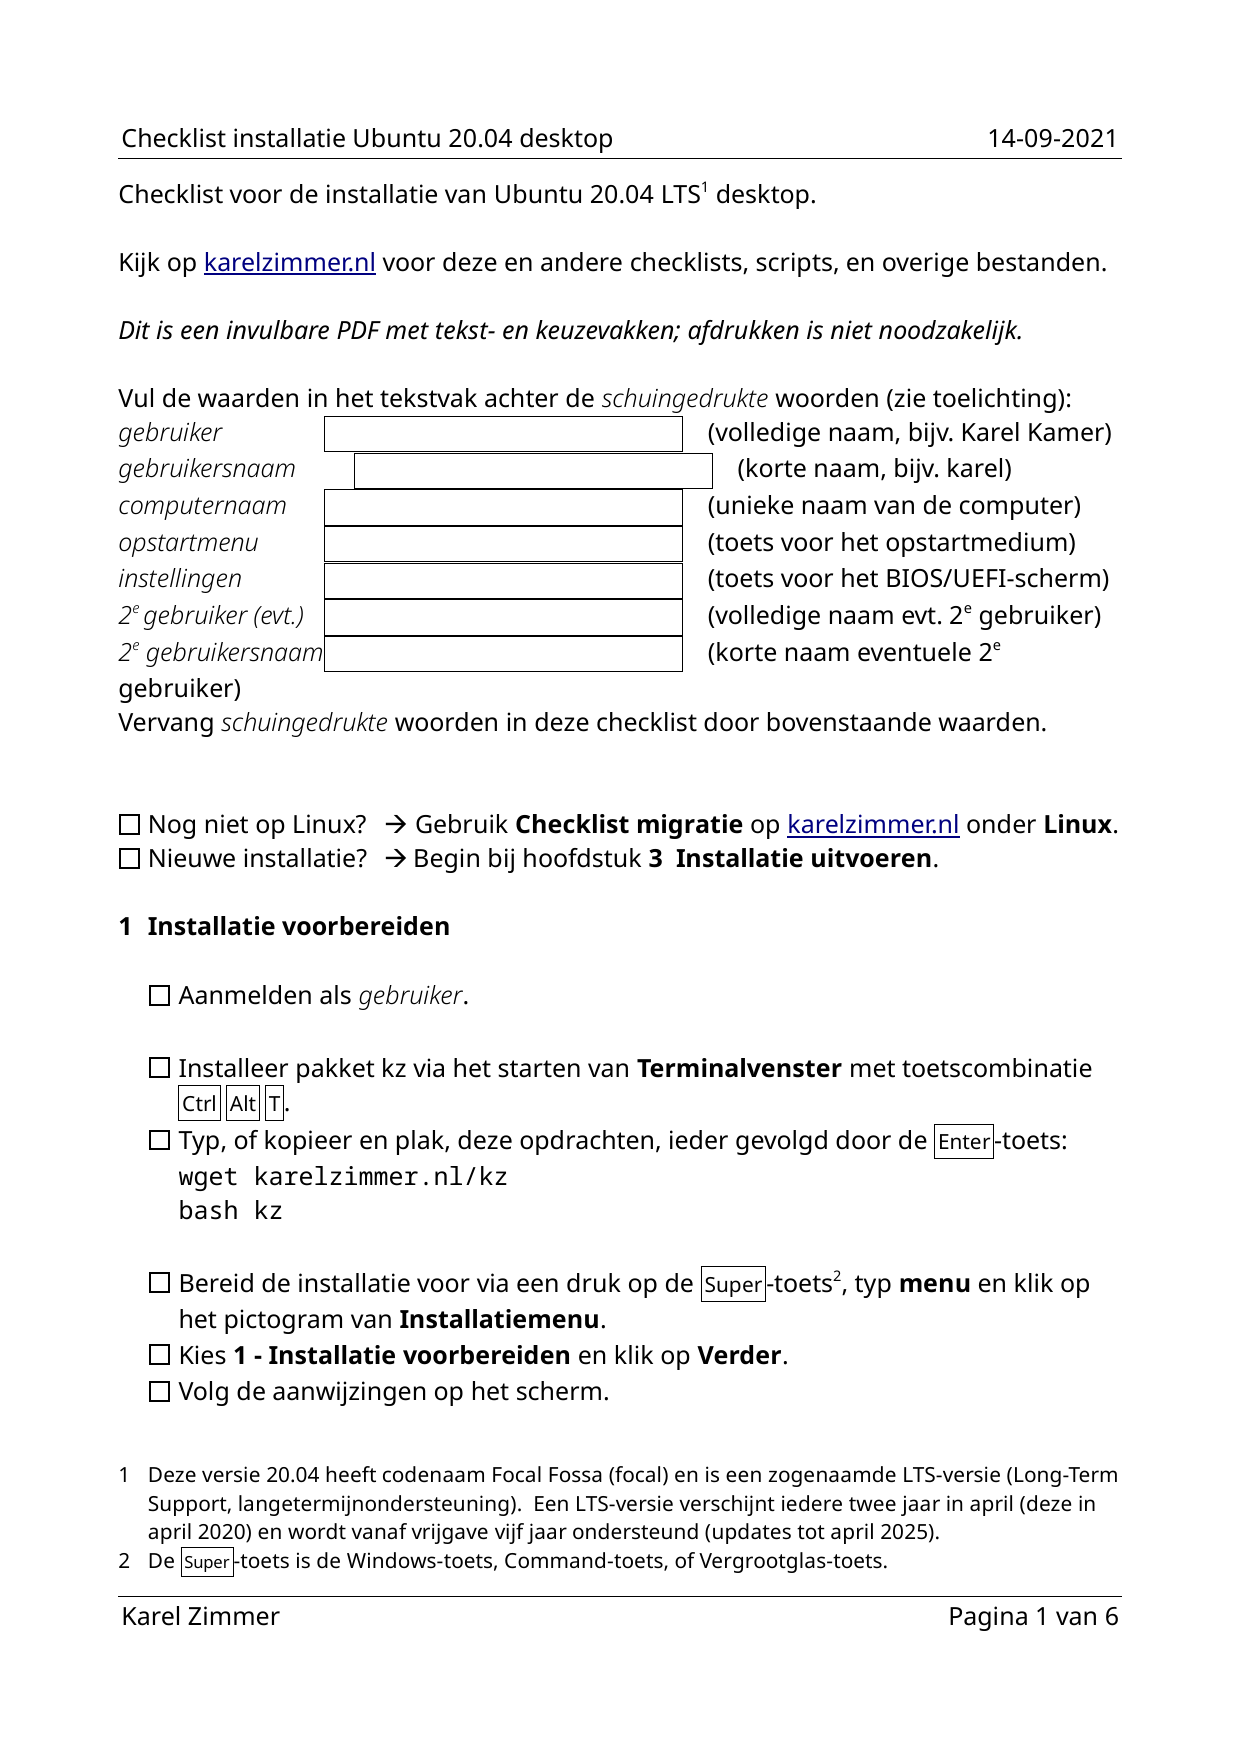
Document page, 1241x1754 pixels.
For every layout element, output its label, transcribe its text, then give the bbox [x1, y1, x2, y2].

table_cell [141, 1122, 177, 1228]
text Deze versie 20.04 heeft codenaam Focal Fossa (focal) en is een zogenaamde LTS-versie (Long-Term Support, langetermijnondersteuning). Een LTS-versie verschijnt iedere twee jaar in april (deze in april 2020) en wordt vanaf vrijgave vijf jaar ondersteund (updates tot april 2025). [118, 1460, 1122, 1546]
text instellingen (toets voor het BIOS/UEFI-scherm) [118, 561, 1122, 598]
text Checklist voor de installatie van Ubuntu 20.04 LTS desktop. [118, 177, 1122, 211]
table_cell Installeer pakket kz via het starten van Terminalvenster met toetscombinatie Ctrl Alt T. [177, 1050, 1120, 1122]
text Nieuwe installatie?  Begin bij hoofdstuk 2 Installatie uitvoeren. [118, 841, 1122, 875]
text 2e gebruikersnaam (korte naam eventuele 2e gebruiker) [118, 635, 1122, 705]
table_cell [141, 1409, 177, 1445]
text Vervang schuingedrukte woorden in deze checklist door bovenstaande waarden. [118, 705, 1122, 739]
table_cell [141, 1228, 177, 1264]
table_header [141, 977, 177, 1013]
text Vul de waarden in het tekstvak achter de schuingedrukte woorden (zie toelichting): [118, 381, 1122, 415]
table_cell [141, 1013, 177, 1049]
text Kijk op karelzimmer.nl voor deze en andere checklists, scripts, en overige bestanden. [118, 245, 1122, 279]
list Installatie voorbereiden [118, 909, 1122, 943]
text opstartmenu [118, 525, 324, 561]
table_cell [177, 1409, 1120, 1445]
text (volledige naam evt. 2e gebruiker) [683, 598, 1122, 635]
table_cell [177, 1013, 1120, 1049]
table_cell [141, 1050, 177, 1122]
text gebruiker (volledige naam, bijv. Karel Kamer) [118, 415, 1122, 451]
table_cell [177, 1228, 1120, 1264]
table_cell Volg de aanwijzingen op het scherm. [177, 1373, 1120, 1409]
table_cell Kies 1 - Installatie voorbereiden en klik op Verder. [177, 1337, 1120, 1373]
table_cell [141, 1337, 177, 1373]
table_header Aanmelden als gebruiker. [177, 977, 1120, 1013]
table_cell Bereid de installatie voor via een druk op de Super-toets, typ menu en klik op het pictogram van Installatiemenu. [177, 1264, 1120, 1337]
text Nog niet op Linux?  Gebruik Checklist migratie op karelzimmer.nl onder Linux. [118, 807, 1122, 841]
text computernaam [118, 488, 354, 525]
text Dit is een invulbare PDF met tekst- en keuzevakken; afdrukken is niet noodzakelijk. [118, 313, 1122, 347]
table_cell Typ, of kopieer en plak, deze opdrachten, ieder gevolgd door de Enter-toets: wget karelzimmer.nl/kz bash kz [177, 1122, 1120, 1228]
text 2e gebruiker (evt.) [118, 598, 324, 635]
text (unieke naam van de computer) [683, 488, 1122, 525]
text (toets voor het opstartmedium) [683, 525, 1122, 561]
table_cell [141, 1264, 177, 1337]
text gebruikersnaam (korte naam, bijv. karel) [118, 451, 1122, 488]
table_cell [141, 1373, 177, 1409]
